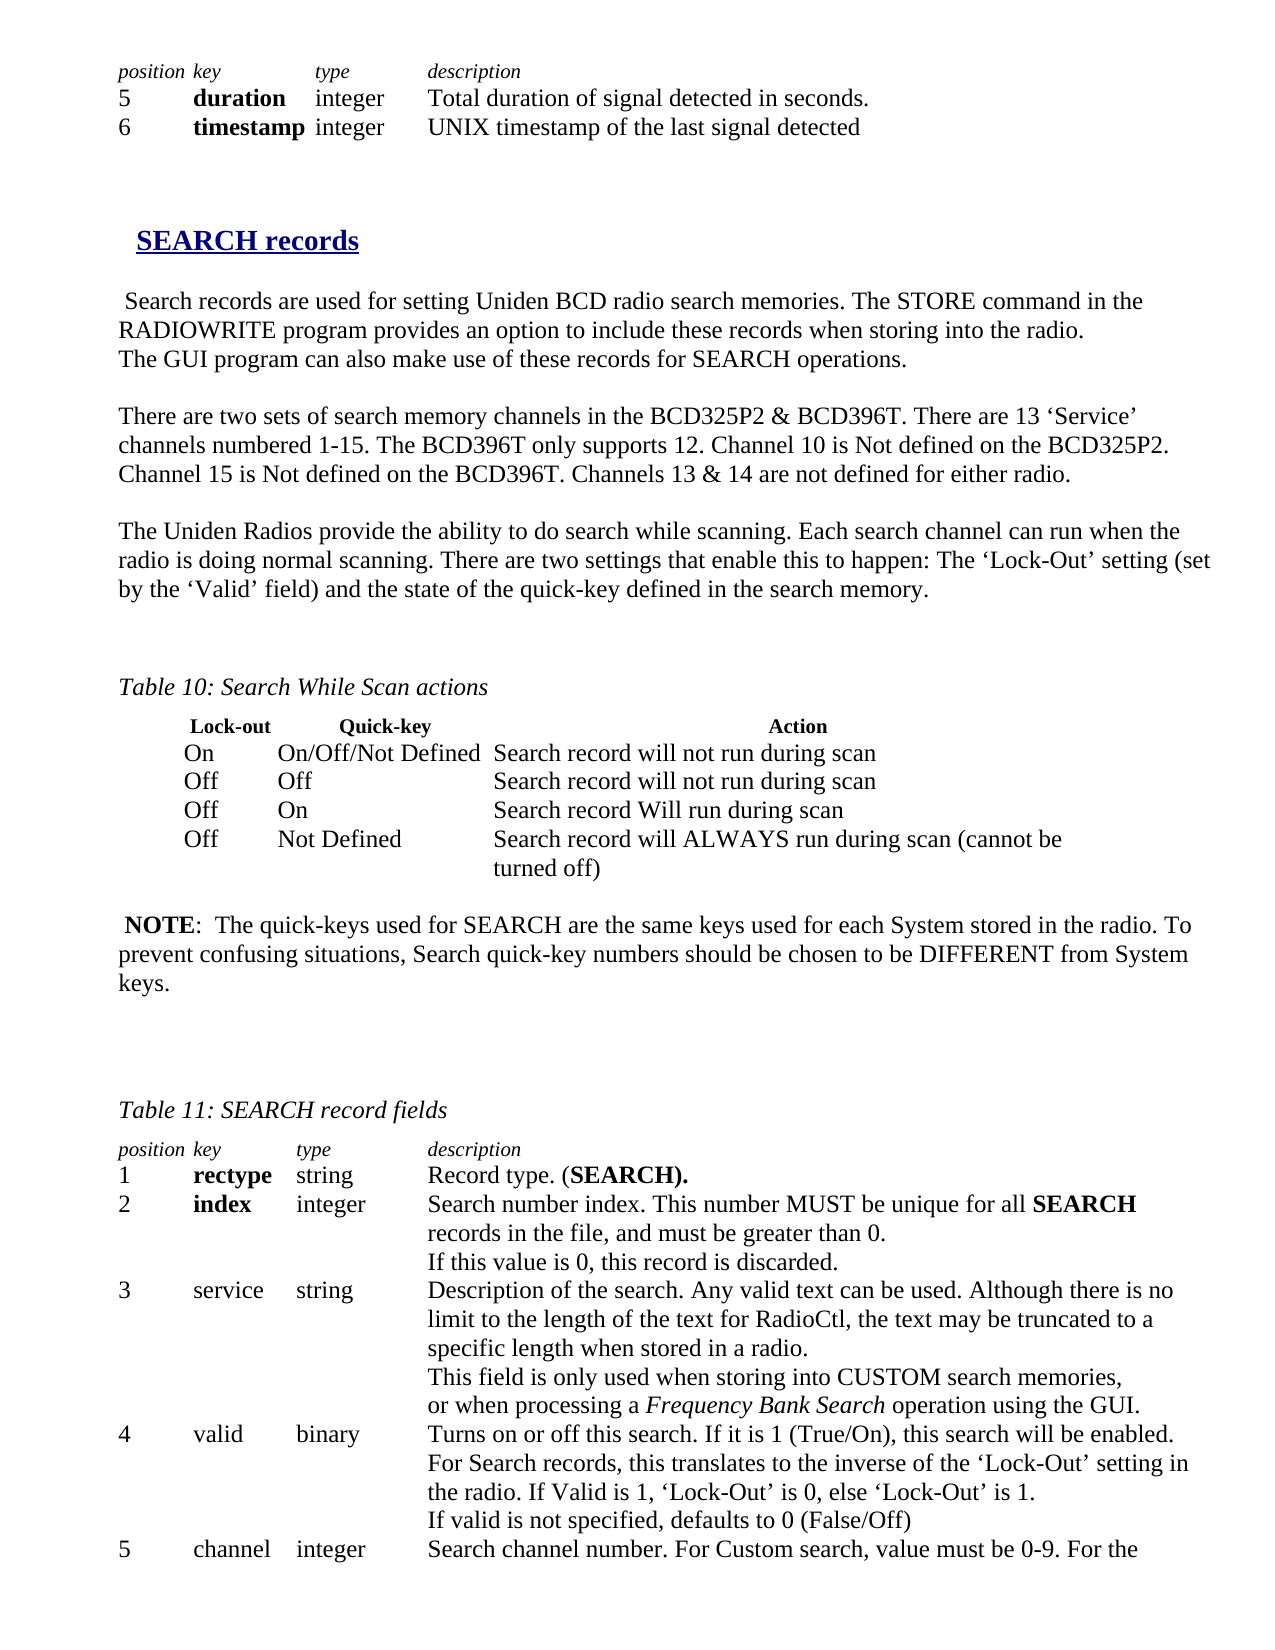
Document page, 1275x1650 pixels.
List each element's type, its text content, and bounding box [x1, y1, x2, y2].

text Channel 15 is Not defined on the BCD396T. Channels 13 & 14 are not defined for either radio. [118, 459, 1216, 487]
text Table 10: Search While Scan actions [118, 672, 1216, 701]
table_header description [428, 1136, 1216, 1161]
table_cell Off [184, 824, 277, 881]
table_header description [427, 59, 1216, 83]
table_cell Search record will not run during scan [493, 738, 1102, 766]
table_header type [315, 59, 427, 83]
table_cell valid [193, 1419, 296, 1534]
table_header Lock-out [184, 714, 277, 738]
table_cell duration [193, 83, 315, 112]
table_cell [427, 141, 1216, 169]
table_cell integer [296, 1189, 427, 1276]
subtitle SEARCH records [136, 223, 1216, 257]
text The Uniden Radios provide the ability to do search while scanning. Each search channel can run when the radio is doing normal scanning. There are two settings that enable this to happen: The ‘Lock-Out’ setting (set by the ‘Valid’ field) and the state of the quick-key defined in the search memory. [118, 516, 1216, 602]
table_cell Not Defined [278, 824, 493, 881]
table_cell 2 [118, 1189, 193, 1276]
table_header Action [493, 714, 1102, 738]
table_cell service [193, 1276, 296, 1419]
table_header position [118, 1136, 193, 1161]
table_header Quick-key [278, 714, 493, 738]
text NOTE: The quick-keys used for SEARCH are the same keys used for each System stored in the radio. To prevent confusing situations, Search quick-key numbers should be chosen to be DIFFERENT from System keys. [118, 910, 1216, 996]
table_cell 4 [118, 1419, 193, 1534]
table_cell Search number index. This number MUST be unique for all SEARCH records in the file, and must be greater than 0. If this value is 0, this record is discarded. [428, 1189, 1216, 1276]
table_cell integer [315, 112, 427, 141]
table_cell [315, 141, 427, 169]
table_cell binary [296, 1419, 427, 1534]
table_cell [118, 141, 193, 169]
table_cell On [278, 795, 493, 824]
table_cell [193, 141, 315, 169]
table_cell integer [296, 1534, 427, 1563]
table_cell On/Off/Not Defined [278, 738, 493, 766]
table_cell rectype [193, 1161, 296, 1189]
table_header key [193, 1136, 296, 1161]
table_cell integer [315, 83, 427, 112]
table_cell 5 [118, 1534, 193, 1563]
table_cell Total duration of signal detected in seconds. [427, 83, 1216, 112]
text Search records are used for setting Uniden BCD radio search memories. The STORE command in the RADIOWRITE program provides an option to include these records when storing into the radio. [118, 286, 1216, 344]
table_cell Search record Will run during scan [493, 795, 1102, 824]
table_cell Off [184, 766, 277, 795]
text There are two sets of search memory channels in the BCD325P2 & BCD396T. There are 13 ‘Service’ channels numbered 1-15. The BCD396T only supports 12. Channel 10 is Not defined on the BCD325P2. [118, 401, 1216, 459]
table_cell channel [193, 1534, 296, 1563]
text The GUI program can also make use of these records for SEARCH operations. [118, 344, 1216, 372]
table_cell UNIX timestamp of the last signal detected [427, 112, 1216, 141]
table_cell Search channel number. For Custom search, value must be 0-9. For the [428, 1534, 1216, 1563]
table_header key [193, 59, 315, 83]
table_cell timestamp [193, 112, 315, 141]
table_cell Turns on or off this search. If it is 1 (True/On), this search will be enabled. For Search records, this translates to the inverse of the ‘Lock-Out’ setting in the radio. If Valid is 1, ‘Lock-Out’ is 0, else ‘Lock-Out’ is 1. If valid is not specified, defaults to 0 (False/Off) [428, 1419, 1216, 1534]
table_cell Search record will ALWAYS run during scan (cannot be turned off) [493, 824, 1102, 881]
table_cell Description of the search. Any valid text can be used. Although there is no limit to the length of the text for RadioCtl, the text may be truncated to a specific length when stored in a radio. This field is only used when storing into CUSTOM search memories, or when processing a Frequency Bank Search operation using the GUI. [428, 1276, 1216, 1419]
table_cell Record type. (SEARCH). [428, 1161, 1216, 1189]
table_cell 3 [118, 1276, 193, 1419]
table_cell string [296, 1161, 427, 1189]
table_cell 1 [118, 1161, 193, 1189]
table_cell Off [184, 795, 277, 824]
table_cell On [184, 738, 277, 766]
text Table 11: SEARCH record fields [118, 1095, 1216, 1124]
table_header type [296, 1136, 427, 1161]
table_cell string [296, 1276, 427, 1419]
table_cell Off [278, 766, 493, 795]
table_header position [118, 59, 193, 83]
table_cell index [193, 1189, 296, 1276]
table_cell 5 [118, 83, 193, 112]
table_cell 6 [118, 112, 193, 141]
table_cell Search record will not run during scan [493, 766, 1102, 795]
